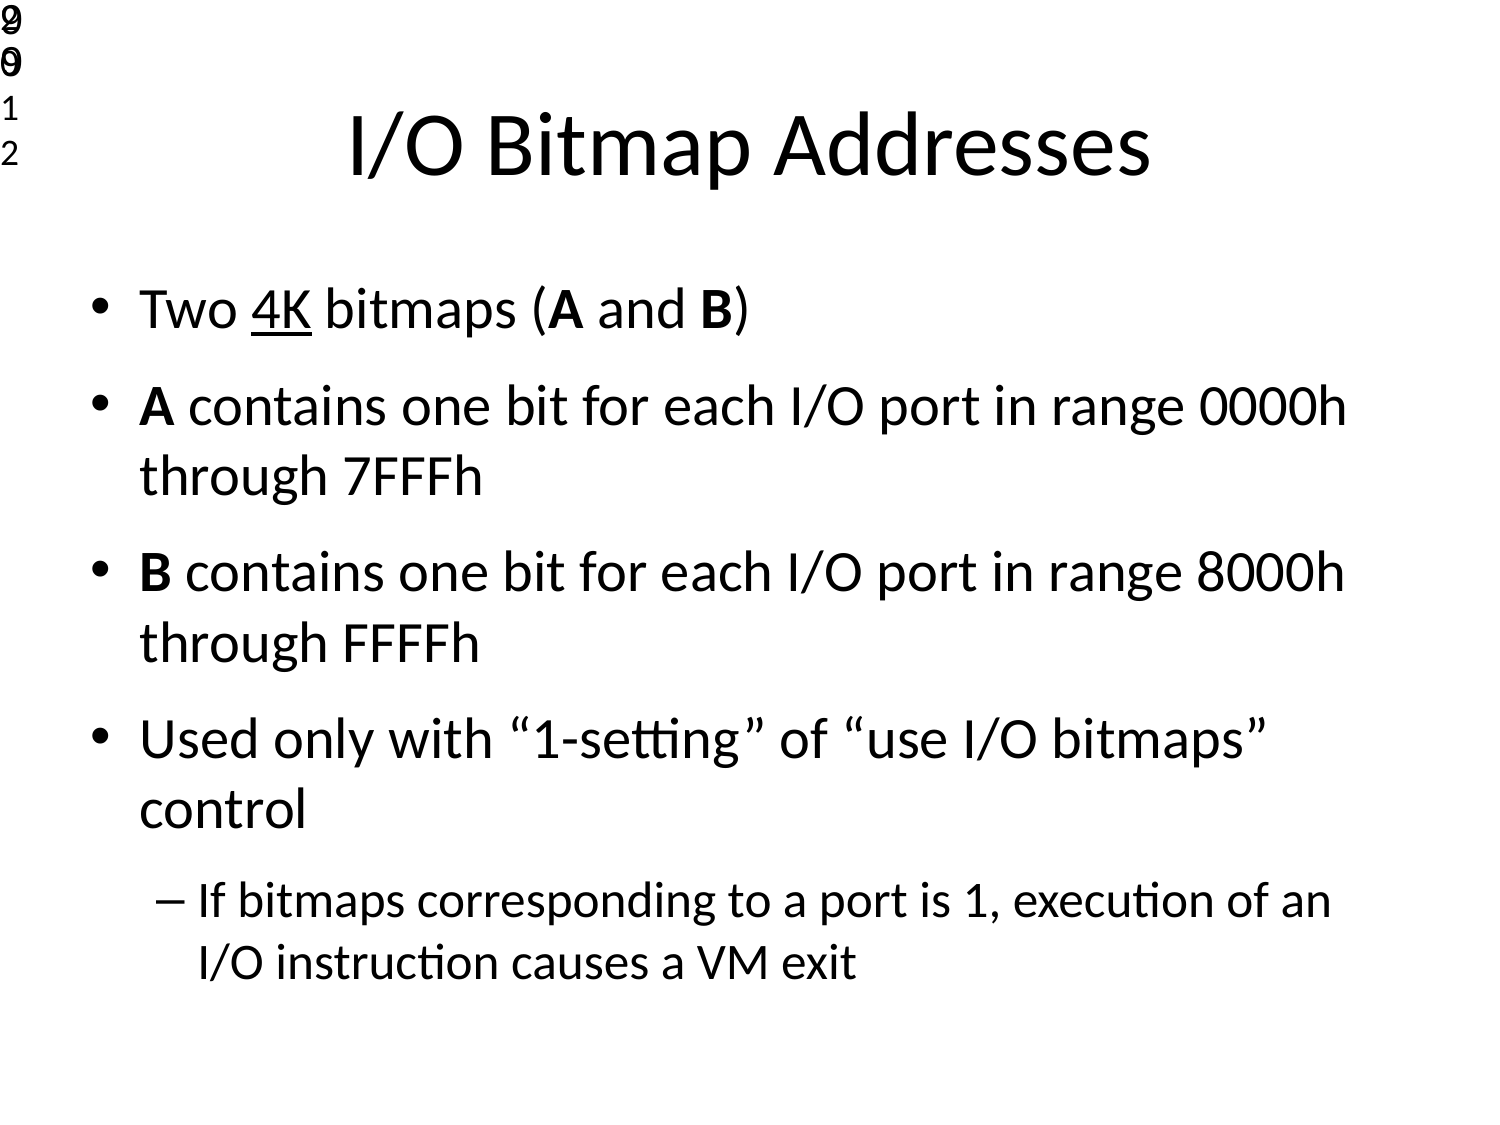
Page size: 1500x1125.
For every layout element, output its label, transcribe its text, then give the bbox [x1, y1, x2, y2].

title I/O Bitmap Addresses [75, 45, 1425, 233]
list Two 4K bitmaps (A and B) A contains one bit for each I/O port in range 0000h through 7FFFh B contains one bit for each I/O port in range 8000h through FFFFh Used only with “1-setting” of “use I/O bitmaps” control If bitmaps corresponding to a port is 1, execution of an I/O instruction causes a VM exit [75, 262, 1425, 1005]
